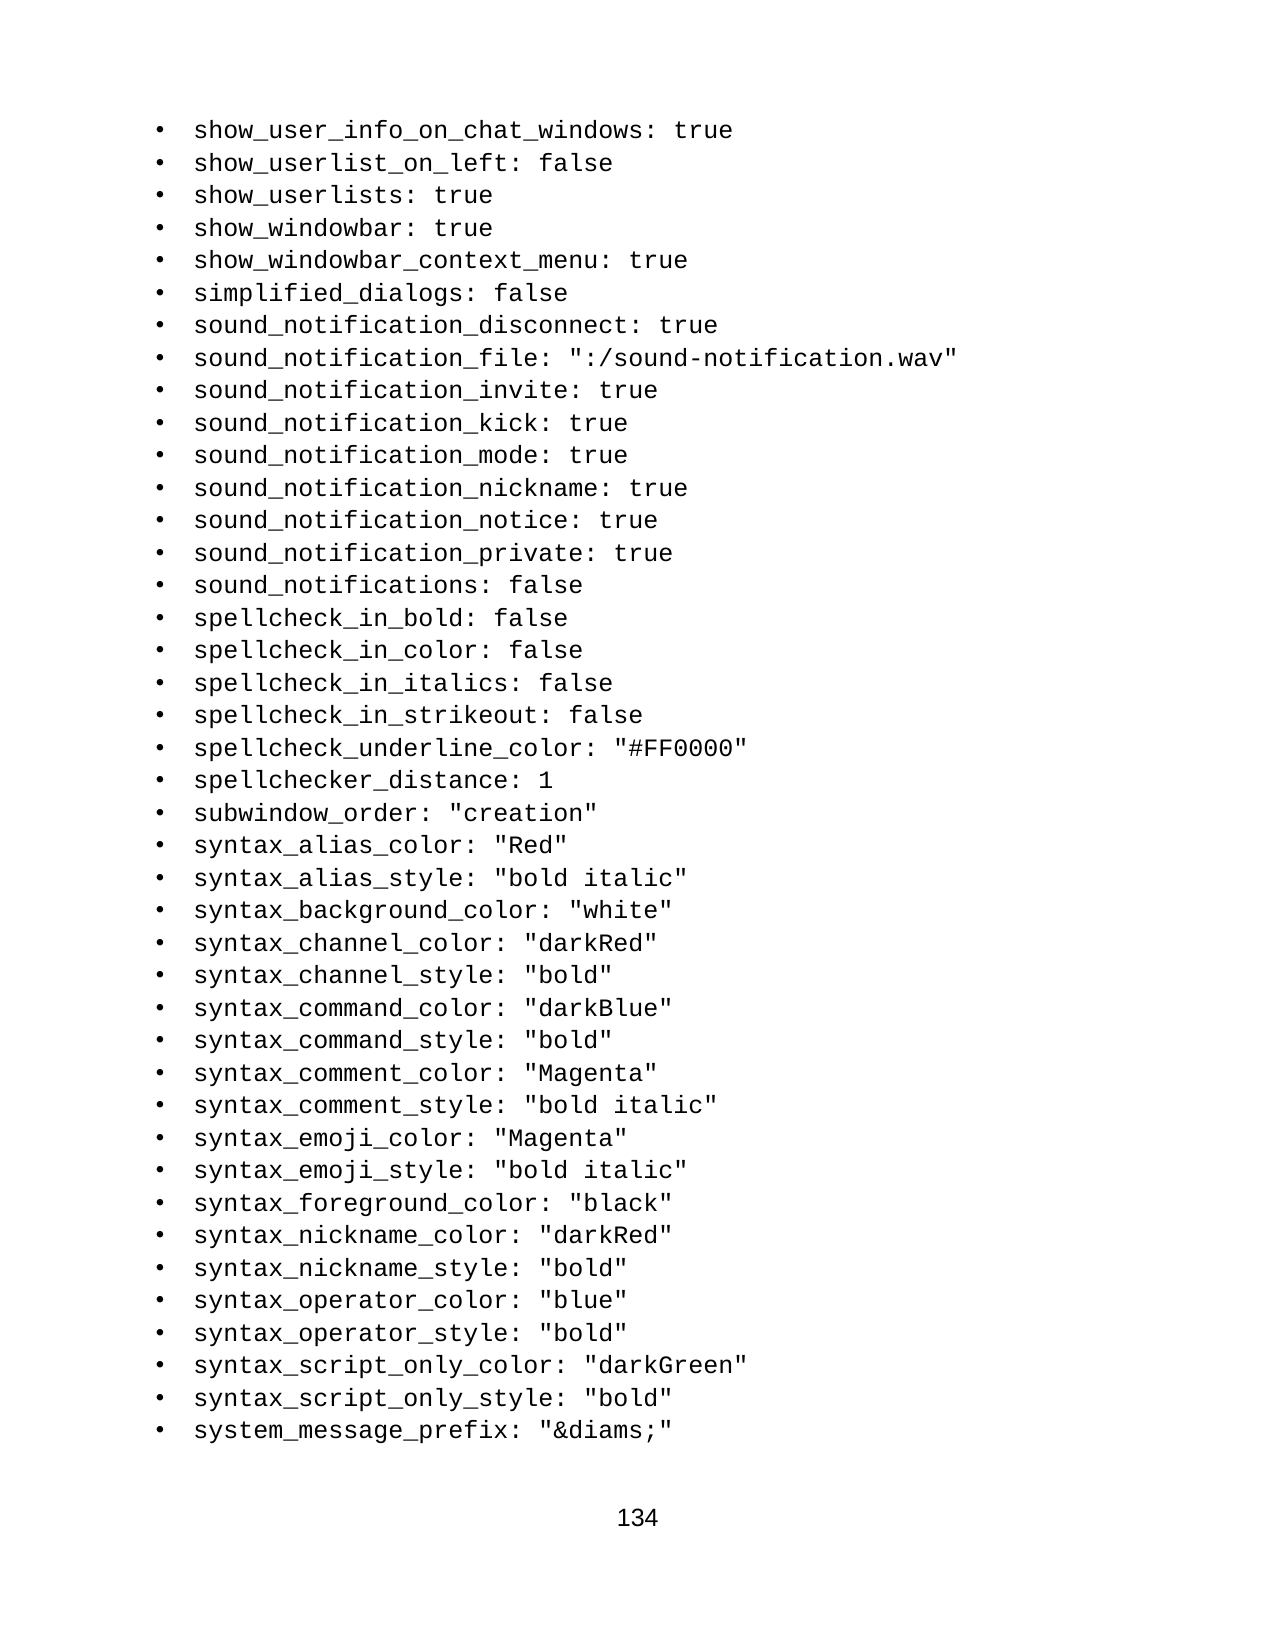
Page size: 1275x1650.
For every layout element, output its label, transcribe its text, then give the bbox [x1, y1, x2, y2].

list syntax_command_color: "darkBlue" [156, 996, 1157, 1024]
list show_windowbar_context_menu: true [156, 248, 1157, 276]
list syntax_foreground_color: "black" [156, 1191, 1157, 1219]
list syntax_emoji_style: "bold italic" [156, 1158, 1157, 1186]
list syntax_comment_color: "Magenta" [156, 1061, 1157, 1089]
list system_message_prefix: "&diams;" [156, 1418, 1157, 1446]
list spellcheck_in_bold: false [156, 606, 1157, 634]
list syntax_script_only_color: "darkGreen" [156, 1353, 1157, 1381]
list syntax_nickname_style: "bold" [156, 1256, 1157, 1284]
list sound_notification_disconnect: true [156, 313, 1157, 341]
list spellcheck_in_italics: false [156, 671, 1157, 699]
list simplified_dialogs: false [156, 281, 1157, 309]
list syntax_operator_color: "blue" [156, 1288, 1157, 1316]
list syntax_alias_style: "bold italic" [156, 866, 1157, 894]
list sound_notification_file: ":/sound-notification.wav" [156, 346, 1157, 374]
list subwindow_order: "creation" [156, 801, 1157, 829]
list syntax_background_color: "white" [156, 898, 1157, 926]
list spellcheck_in_color: false [156, 638, 1157, 666]
list syntax_emoji_color: "Magenta" [156, 1126, 1157, 1154]
list show_windowbar: true [156, 216, 1157, 244]
list sound_notification_notice: true [156, 508, 1157, 536]
list syntax_alias_color: "Red" [156, 833, 1157, 861]
list sound_notification_mode: true [156, 443, 1157, 471]
list show_user_info_on_chat_windows: true [156, 118, 1157, 146]
list sound_notification_invite: true [156, 378, 1157, 406]
list syntax_nickname_color: "darkRed" [156, 1223, 1157, 1251]
list syntax_operator_style: "bold" [156, 1321, 1157, 1349]
list spellcheck_in_strikeout: false [156, 703, 1157, 731]
list sound_notification_private: true [156, 541, 1157, 569]
list sound_notification_kick: true [156, 411, 1157, 439]
list syntax_script_only_style: "bold" [156, 1386, 1157, 1414]
list spellchecker_distance: 1 [156, 768, 1157, 796]
list show_userlist_on_left: false [156, 151, 1157, 179]
list show_userlists: true [156, 183, 1157, 211]
list syntax_command_style: "bold" [156, 1028, 1157, 1056]
list sound_notifications: false [156, 573, 1157, 601]
list sound_notification_nickname: true [156, 476, 1157, 504]
list syntax_channel_color: "darkRed" [156, 931, 1157, 959]
list spellcheck_underline_color: "#FF0000" [156, 736, 1157, 764]
list syntax_comment_style: "bold italic" [156, 1093, 1157, 1121]
list syntax_channel_style: "bold" [156, 963, 1157, 991]
